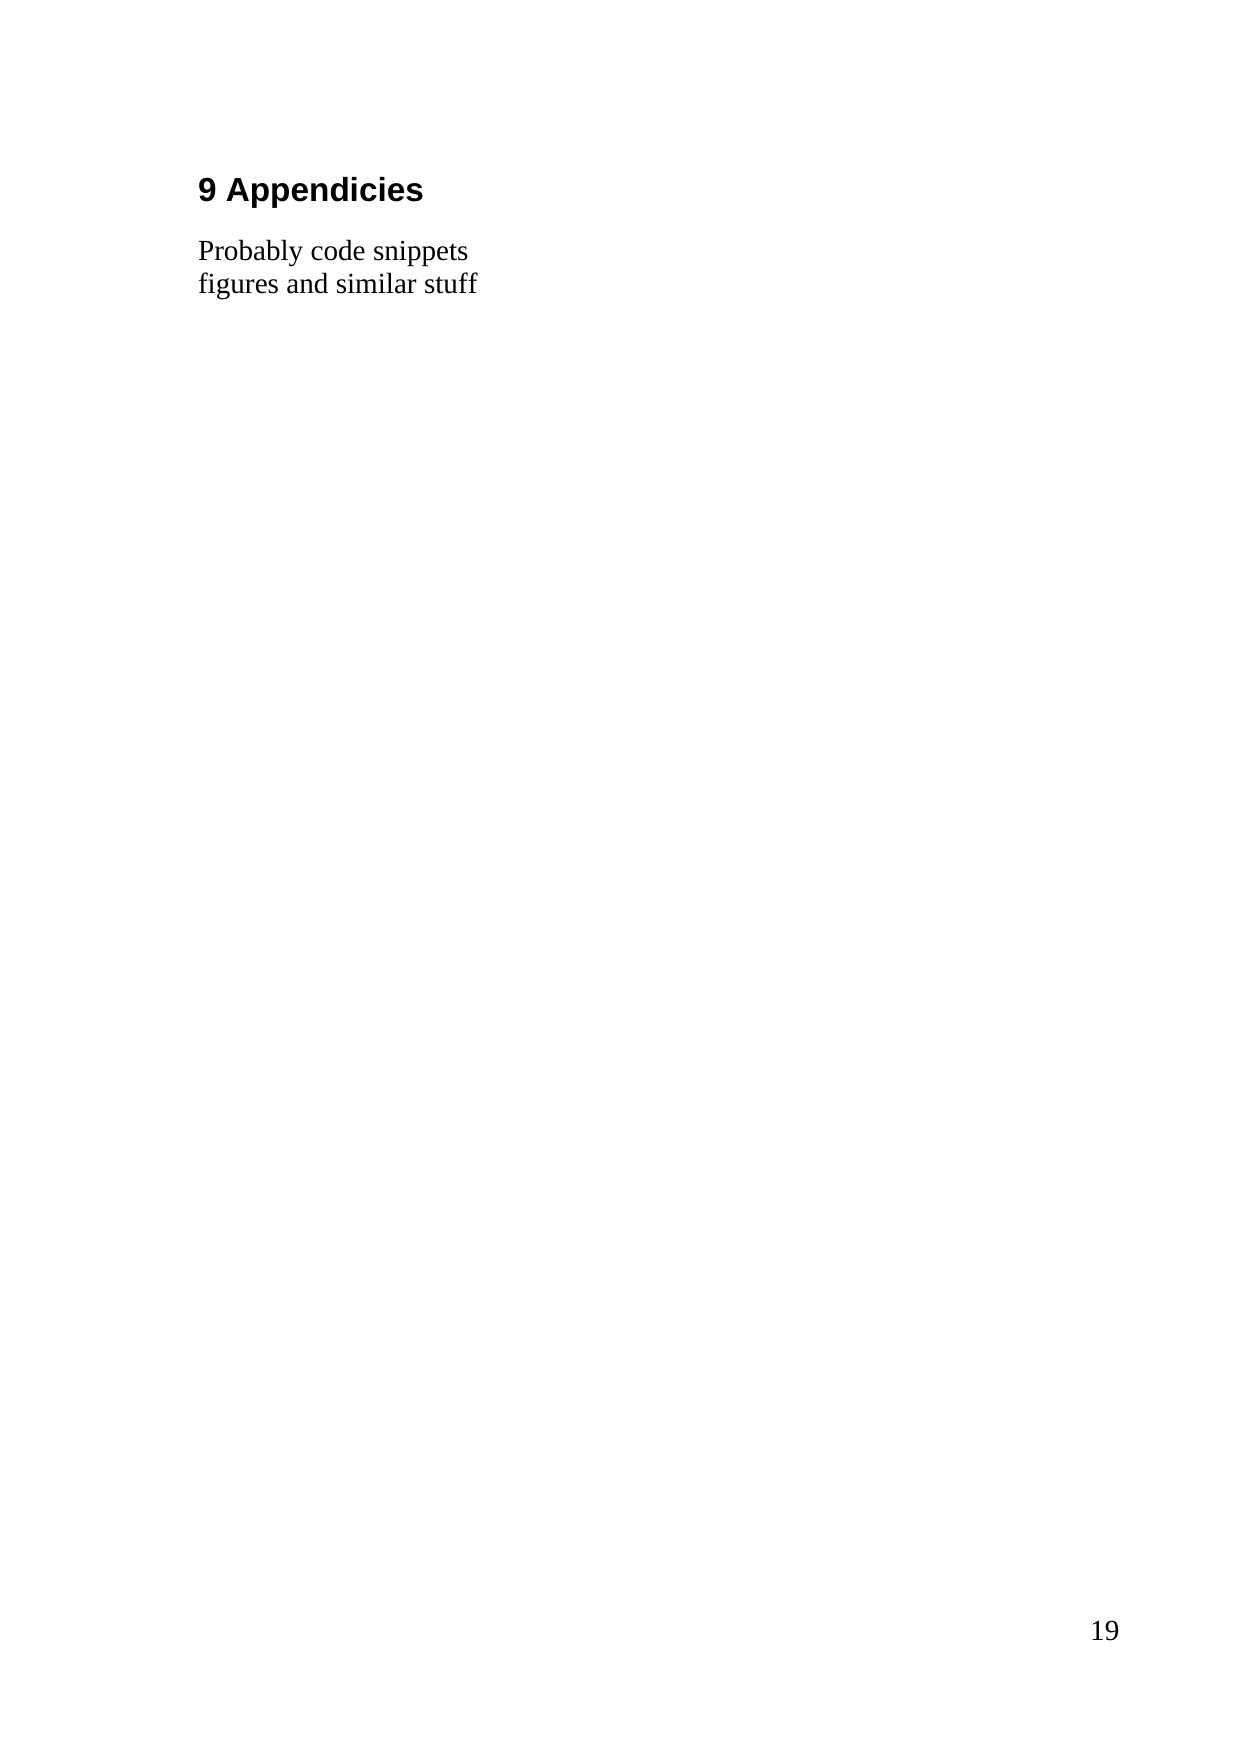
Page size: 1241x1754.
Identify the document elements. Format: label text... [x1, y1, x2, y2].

subtitle Appendicies [198, 170, 1119, 208]
text figures and similar stuff [198, 267, 1119, 300]
text Probably code snippets [198, 233, 1119, 267]
